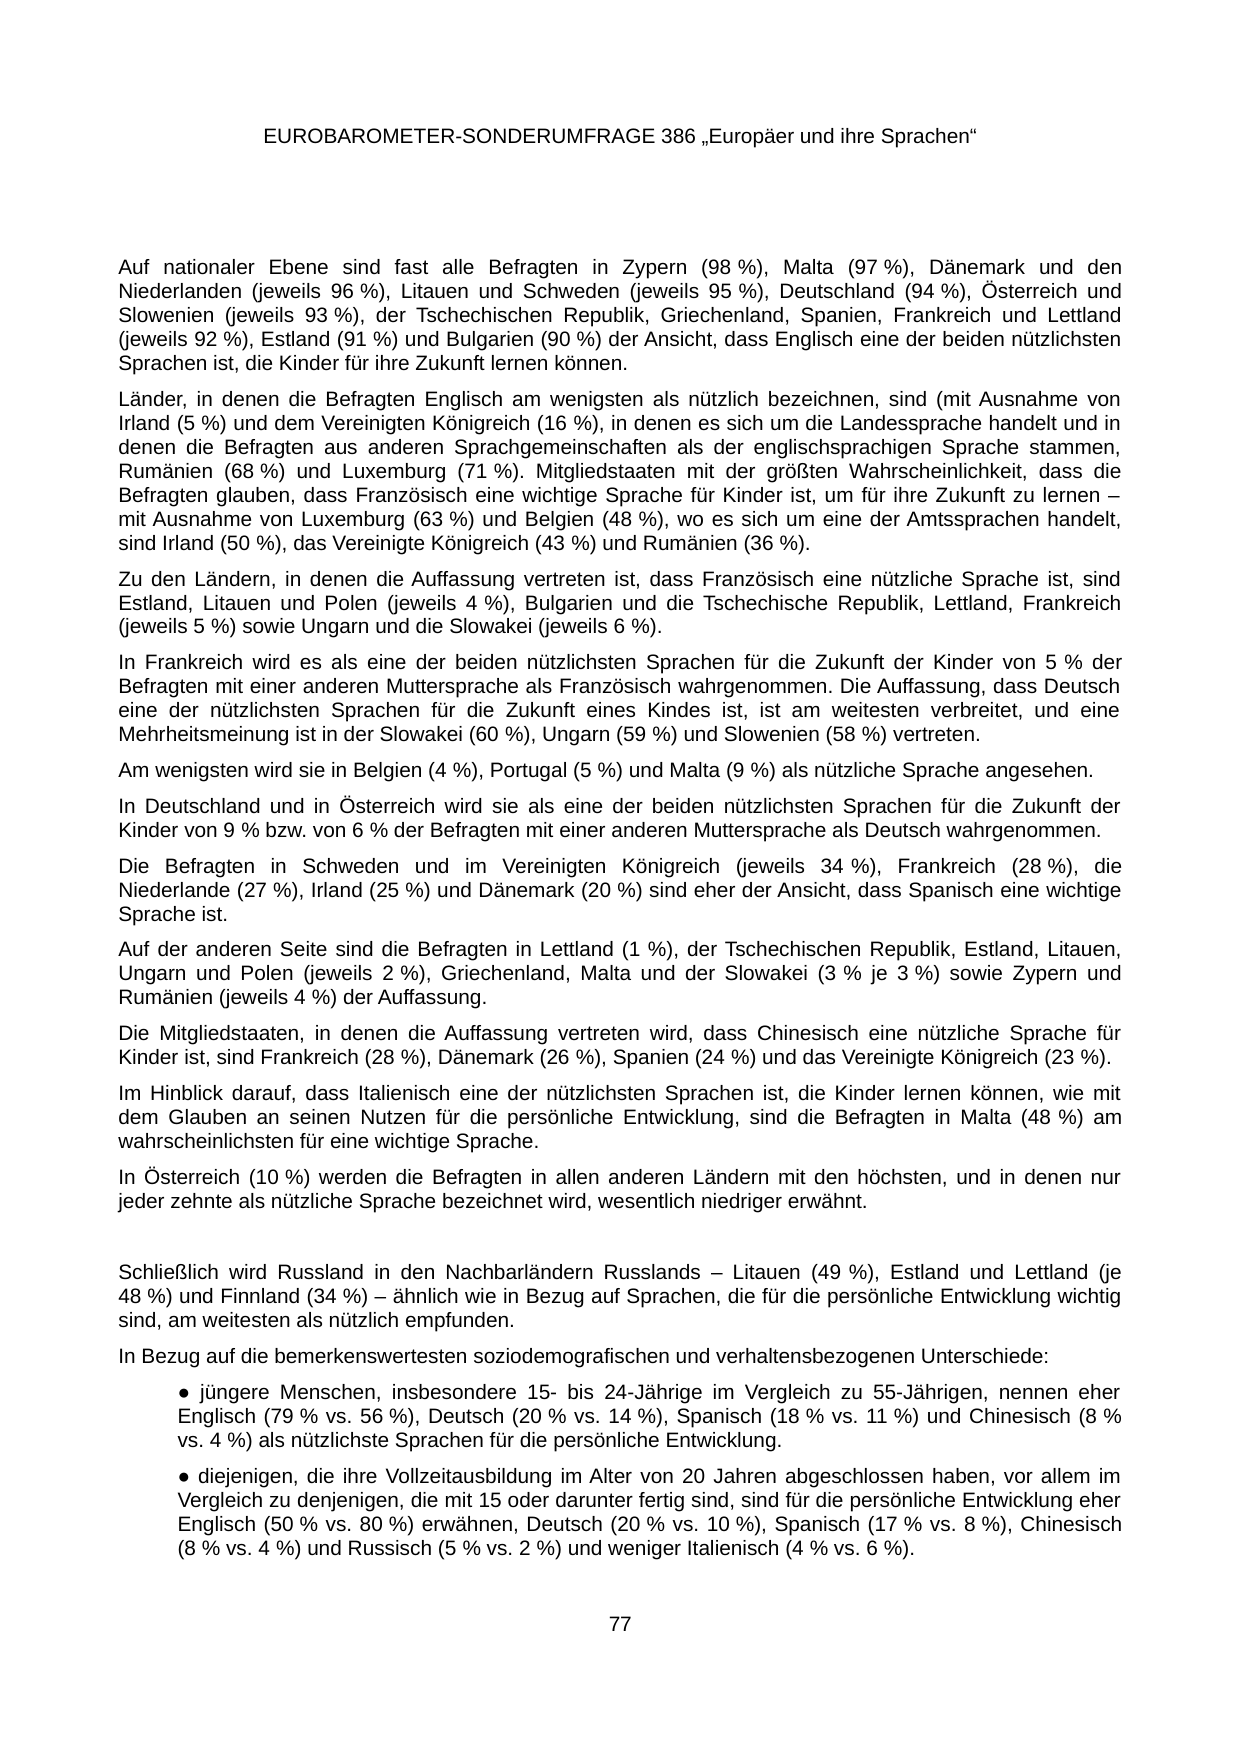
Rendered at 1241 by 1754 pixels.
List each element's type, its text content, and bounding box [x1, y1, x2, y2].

text In Deutschland und in Österreich wird sie als eine der beiden nützlichsten Sprachen für die Zukunft der Kinder von 9 % bzw. von 6 % der Befragten mit einer anderen Muttersprache als Deutsch wahrgenommen. [118, 794, 1122, 842]
text Auf der anderen Seite sind die Befragten in Lettland (1 %), der Tschechischen Republik, Estland, Litauen, Ungarn und Polen (jeweils 2 %), Griechenland, Malta und der Slowakei (3 % je 3 %) sowie Zypern und Rumänien (jeweils 4 %) der Auffassung. [118, 937, 1122, 1009]
text In Bezug auf die bemerkenswertesten soziodemografischen und verhaltensbezogenen Unterschiede: [118, 1344, 1122, 1368]
text Zu den Ländern, in denen die Auffassung vertreten ist, dass Französisch eine nützliche Sprache ist, sind Estland, Litauen und Polen (jeweils 4 %), Bulgarien und die Tschechische Republik, Lettland, Frankreich (jeweils 5 %) sowie Ungarn und die Slowakei (jeweils 6 %). [118, 566, 1122, 638]
text In Österreich (10 %) werden die Befragten in allen anderen Ländern mit den höchsten, und in denen nur jeder zehnte als nützliche Sprache bezeichnet wird, wesentlich niedriger erwähnt. [118, 1164, 1122, 1212]
text Die Befragten in Schweden und im Vereinigten Königreich (jeweils 34 %), Frankreich (28 %), die Niederlande (27 %), Irland (25 %) und Dänemark (20 %) sind eher der Ansicht, dass Spanisch eine wichtige Sprache ist. [118, 853, 1122, 925]
text ● jüngere Menschen, insbesondere 15- bis 24-Jährige im Vergleich zu 55-Jährigen, nennen eher Englisch (79 % vs. 56 %), Deutsch (20 % vs. 14 %), Spanisch (18 % vs. 11 %) und Chinesisch (8 % vs. 4 %) als nützlichste Sprachen für die persönliche Entwicklung. [177, 1380, 1122, 1452]
text In Frankreich wird es als eine der beiden nützlichsten Sprachen für die Zukunft der Kinder von 5 % der Befragten mit einer anderen Muttersprache als Französisch wahrgenommen. Die Auffassung, dass Deutsch eine der nützlichsten Sprachen für die Zukunft eines Kindes ist, ist am weitesten verbreitet, und eine Mehrheitsmeinung ist in der Slowakei (60 %), Ungarn (59 %) und Slowenien (58 %) vertreten. [118, 650, 1122, 746]
text Auf nationaler Ebene sind fast alle Befragten in Zypern (98 %), Malta (97 %), Dänemark und den Niederlanden (jeweils 96 %), Litauen und Schweden (jeweils 95 %), Deutschland (94 %), Österreich und Slowenien (jeweils 93 %), der Tschechischen Republik, Griechenland, Spanien, Frankreich und Lettland (jeweils 92 %), Estland (91 %) und Bulgarien (90 %) der Ansicht, dass Englisch eine der beiden nützlichsten Sprachen ist, die Kinder für ihre Zukunft lernen können. [118, 255, 1122, 375]
text Am wenigsten wird sie in Belgien (4 %), Portugal (5 %) und Malta (9 %) als nützliche Sprache angesehen. [118, 758, 1122, 782]
text Die Mitgliedstaaten, in denen die Auffassung vertreten wird, dass Chinesisch eine nützliche Sprache für Kinder ist, sind Frankreich (28 %), Dänemark (26 %), Spanien (24 %) und das Vereinigte Königreich (23 %). [118, 1021, 1122, 1069]
text ● diejenigen, die ihre Vollzeitausbildung im Alter von 20 Jahren abgeschlossen haben, vor allem im Vergleich zu denjenigen, die mit 15 oder darunter fertig sind, sind für die persönliche Entwicklung eher Englisch (50 % vs. 80 %) erwähnen, Deutsch (20 % vs. 10 %), Spanisch (17 % vs. 8 %), Chinesisch (8 % vs. 4 %) und Russisch (5 % vs. 2 %) und weniger Italienisch (4 % vs. 6 %). [177, 1463, 1122, 1559]
text Länder, in denen die Befragten Englisch am wenigsten als nützlich bezeichnen, sind (mit Ausnahme von Irland (5 %) und dem Vereinigten Königreich (16 %), in denen es sich um die Landessprache handelt und in denen die Befragten aus anderen Sprachgemeinschaften als der englischsprachigen Sprache stammen, Rumänien (68 %) und Luxemburg (71 %). Mitgliedstaaten mit der größten Wahrscheinlichkeit, dass die Befragten glauben, dass Französisch eine wichtige Sprache für Kinder ist, um für ihre Zukunft zu lernen – mit Ausnahme von Luxemburg (63 %) und Belgien (48 %), wo es sich um eine der Amtssprachen handelt, sind Irland (50 %), das Vereinigte Königreich (43 %) und Rumänien (36 %). [118, 387, 1122, 554]
text Schließlich wird Russland in den Nachbarländern Russlands – Litauen (49 %), Estland und Lettland (je 48 %) und Finnland (34 %) – ähnlich wie in Bezug auf Sprachen, die für die persönliche Entwicklung wichtig sind, am weitesten als nützlich empfunden. [118, 1260, 1122, 1332]
text Im Hinblick darauf, dass Italienisch eine der nützlichsten Sprachen ist, die Kinder lernen können, wie mit dem Glauben an seinen Nutzen für die persönliche Entwicklung, sind die Befragten in Malta (48 %) am wahrscheinlichsten für eine wichtige Sprache. [118, 1081, 1122, 1153]
